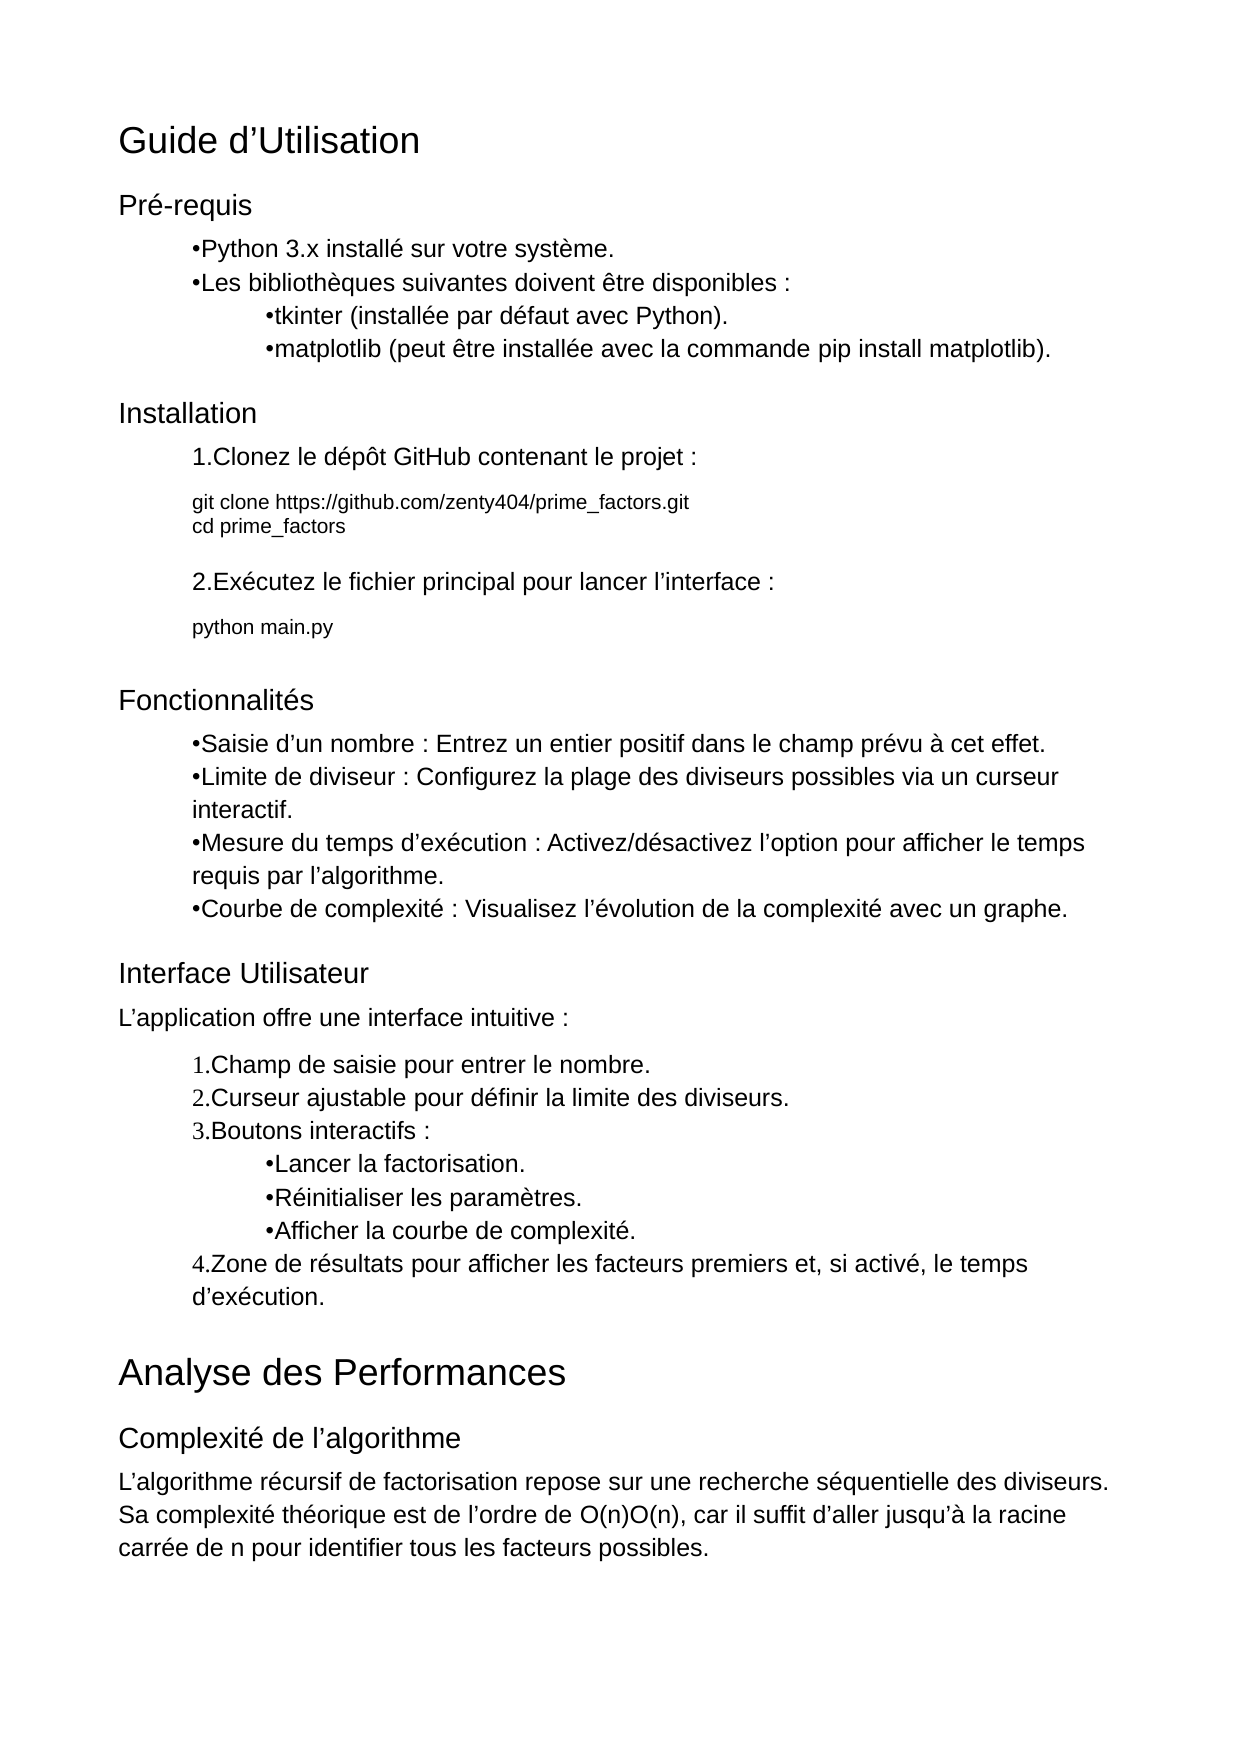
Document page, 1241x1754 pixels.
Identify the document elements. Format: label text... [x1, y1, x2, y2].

subtitle Guide d’Utilisation [118, 118, 1122, 161]
list Curseur ajustable pour définir la limite des diviseurs. [118, 1083, 1122, 1112]
list git clone https://github.com/zenty404/prime_factors.git [118, 490, 1122, 514]
list Lancer la factorisation. [118, 1149, 1122, 1178]
list tkinter (installée par défaut avec Python). [118, 301, 1122, 329]
subtitle Fonctionnalités [118, 683, 1122, 716]
list cd prime_factors [118, 514, 1122, 538]
list Champ de saisie pour entrer le nombre. [118, 1050, 1122, 1079]
subtitle Interface Utilisateur [118, 956, 1122, 990]
list matplotlib (peut être installée avec la commande pip install matplotlib). [118, 334, 1122, 363]
list Boutons interactifs : [118, 1116, 1122, 1145]
list Exécutez le fichier principal pour lancer l’interface : [118, 567, 1122, 596]
subtitle Analyse des Performances [118, 1350, 1122, 1393]
subtitle Complexité de l’algorithme [118, 1421, 1122, 1454]
text L’algorithme récursif de factorisation repose sur une recherche séquentielle des diviseurs. Sa complexité théorique est de l’ordre de O(n)O(n​), car il suffit d’aller jusqu’à la racine carrée de n pour identifier tous les facteurs possibles. [118, 1467, 1122, 1561]
subtitle Pré-requis [118, 188, 1122, 222]
list Python 3.x installé sur votre système. [118, 234, 1122, 263]
list Saisie d’un nombre : Entrez un entier positif dans le champ prévu à cet effet. [118, 729, 1122, 758]
list python main.py [118, 615, 1122, 639]
list Clonez le dépôt GitHub contenant le projet : [118, 442, 1122, 471]
subtitle Installation [118, 396, 1122, 429]
list Courbe de complexité : Visualisez l’évolution de la complexité avec un graphe. [118, 894, 1122, 923]
list Zone de résultats pour afficher les facteurs premiers et, si activé, le temps d’exécution. [118, 1249, 1122, 1311]
list Mesure du temps d’exécution : Activez/désactivez l’option pour afficher le temps requis par l’algorithme. [118, 828, 1122, 890]
list Les bibliothèques suivantes doivent être disponibles : [118, 267, 1122, 296]
list Limite de diviseur : Configurez la plage des diviseurs possibles via un curseur interactif. [118, 762, 1122, 824]
text L’application offre une interface intuitive : [118, 1002, 1122, 1031]
list Réinitialiser les paramètres. [118, 1183, 1122, 1211]
list Afficher la courbe de complexité. [118, 1216, 1122, 1244]
